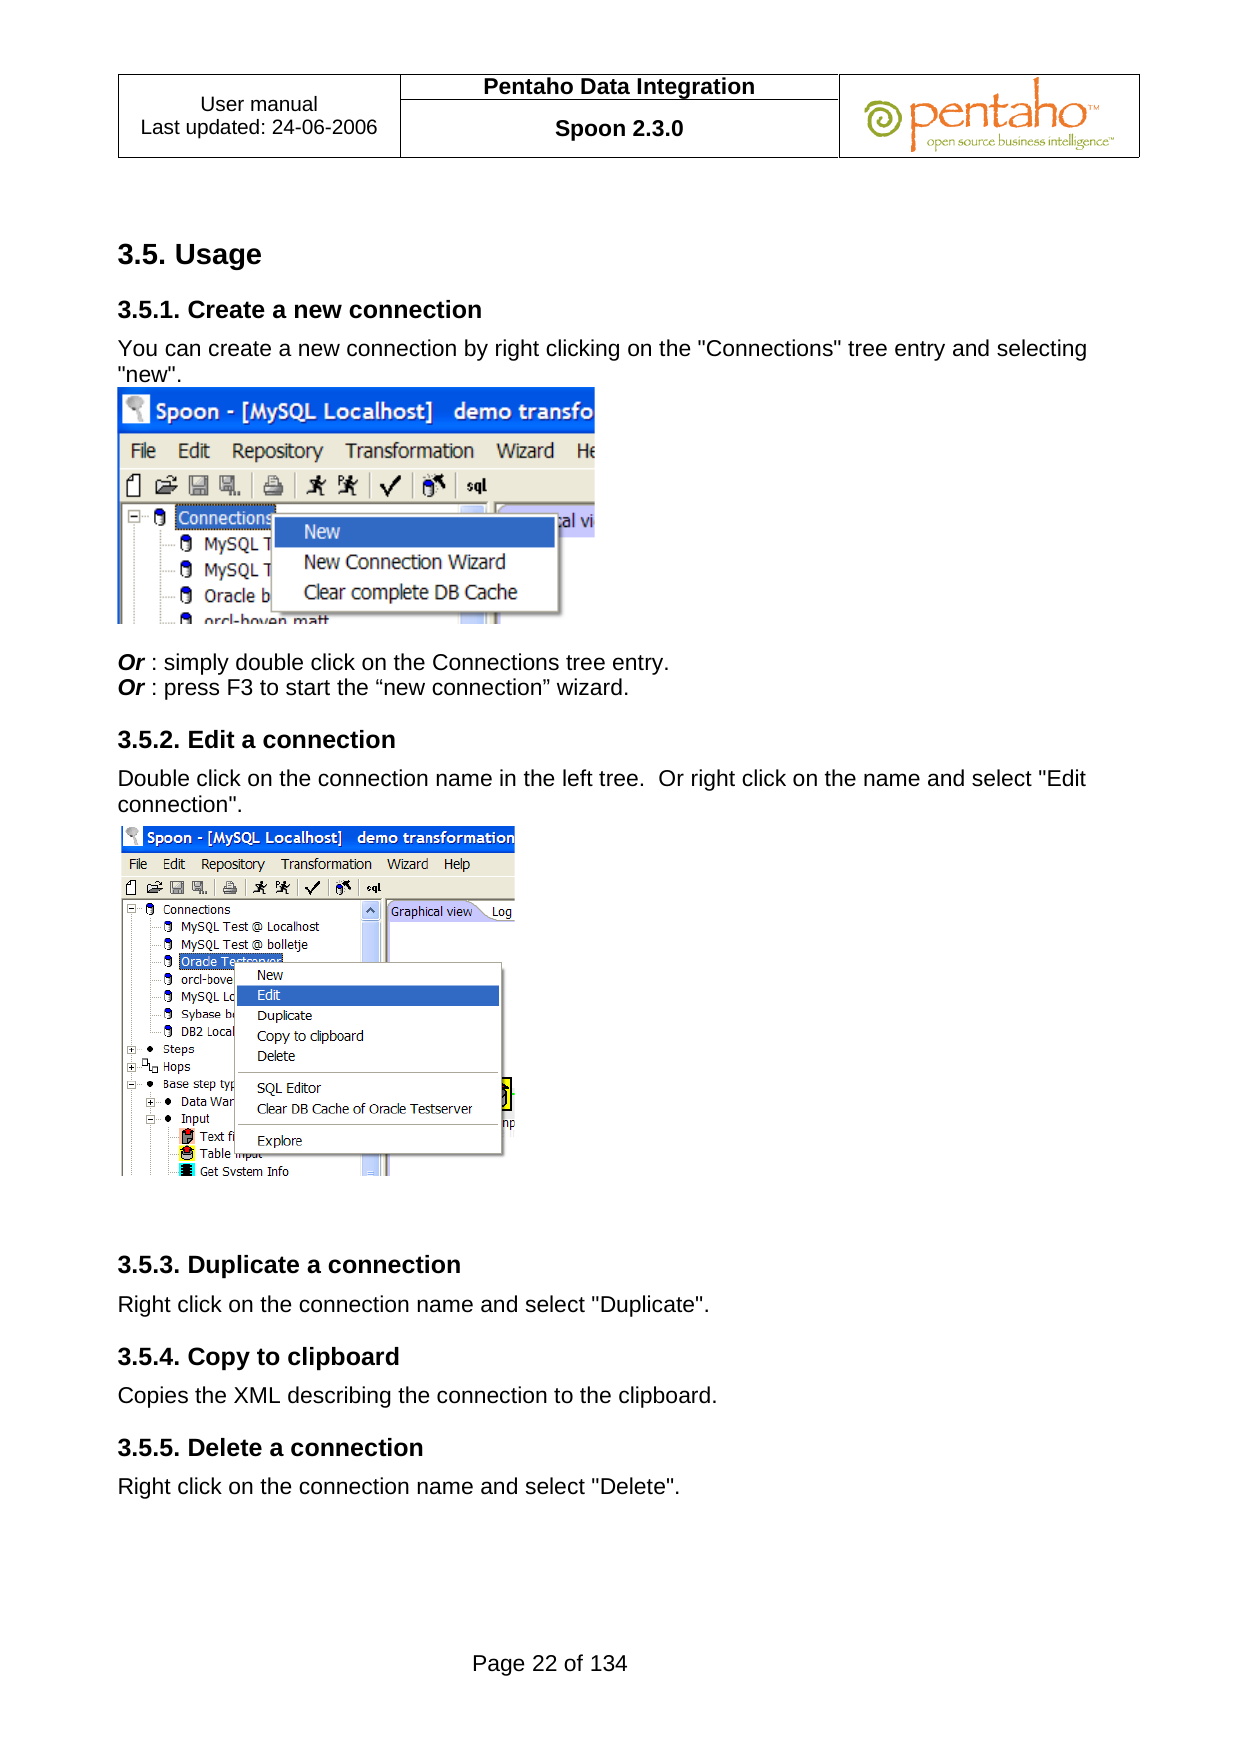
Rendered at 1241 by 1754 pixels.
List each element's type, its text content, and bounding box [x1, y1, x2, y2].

subtitle Duplicate a connection [117, 1251, 1137, 1279]
text Or : simply double click on the Connections tree entry. [117, 649, 1137, 675]
text Double click on the connection name in the left tree. Or right click on the name and select "Edit connection". [117, 766, 1137, 817]
subtitle Create a new connection [117, 295, 1137, 323]
text You can create a new connection by right clicking on the "Connections" tree entry and selecting "new". [117, 336, 1137, 387]
text Right click on the connection name and select "Delete". [117, 1474, 1137, 1499]
subtitle Copy to clipboard [117, 1342, 1137, 1370]
text Copies the XML describing the connection to the clipboard. [117, 1383, 1137, 1408]
text Right click on the connection name and select "Duplicate". [117, 1292, 1137, 1317]
subtitle Edit a connection [117, 726, 1137, 754]
text Or : press F3 to start the “new connection” wizard. [117, 675, 1137, 701]
subtitle Delete a connection [117, 1433, 1137, 1461]
subtitle Usage [117, 238, 1137, 270]
